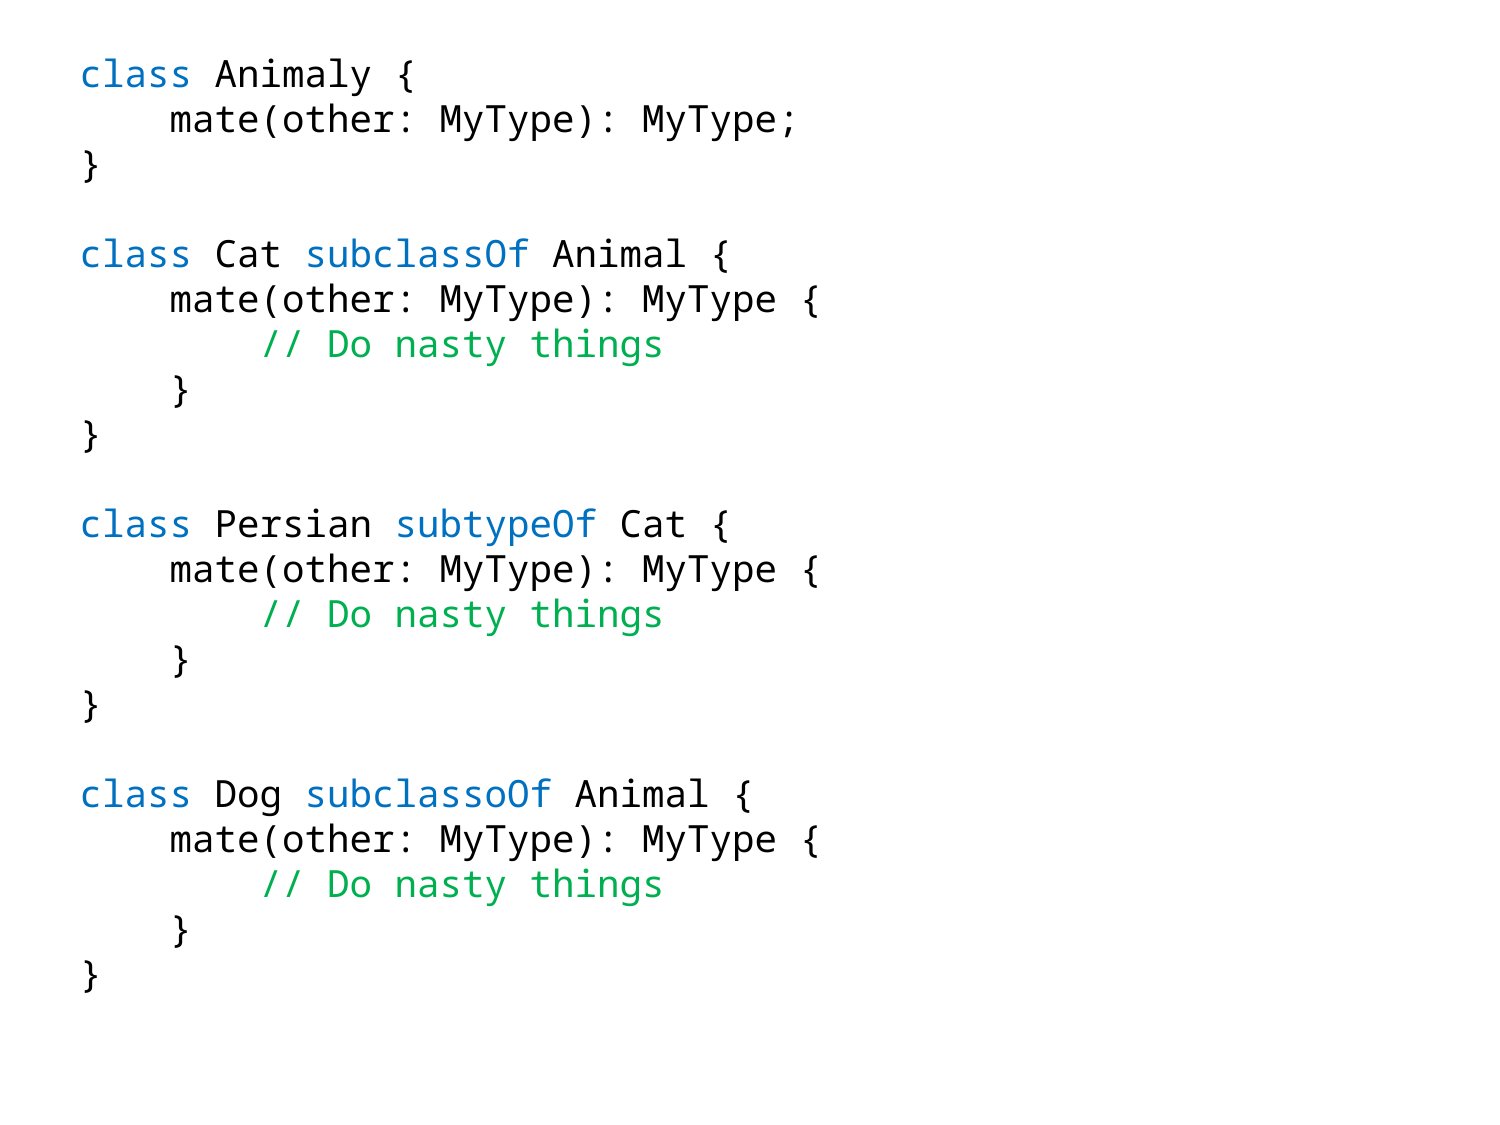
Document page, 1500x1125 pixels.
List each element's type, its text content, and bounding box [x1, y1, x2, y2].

text_box class Animaly { mate(other: MyType): MyType; } class Cat subclassOf Animal { mate(other: MyType): MyType { // Do nasty things } } class Persian subtypeOf Cat { mate(other: MyType): MyType { // Do nasty things } } class Dog subclassoOf Animal { mate(other: MyType): MyType { // Do nasty things } } [64, 42, 1447, 1049]
